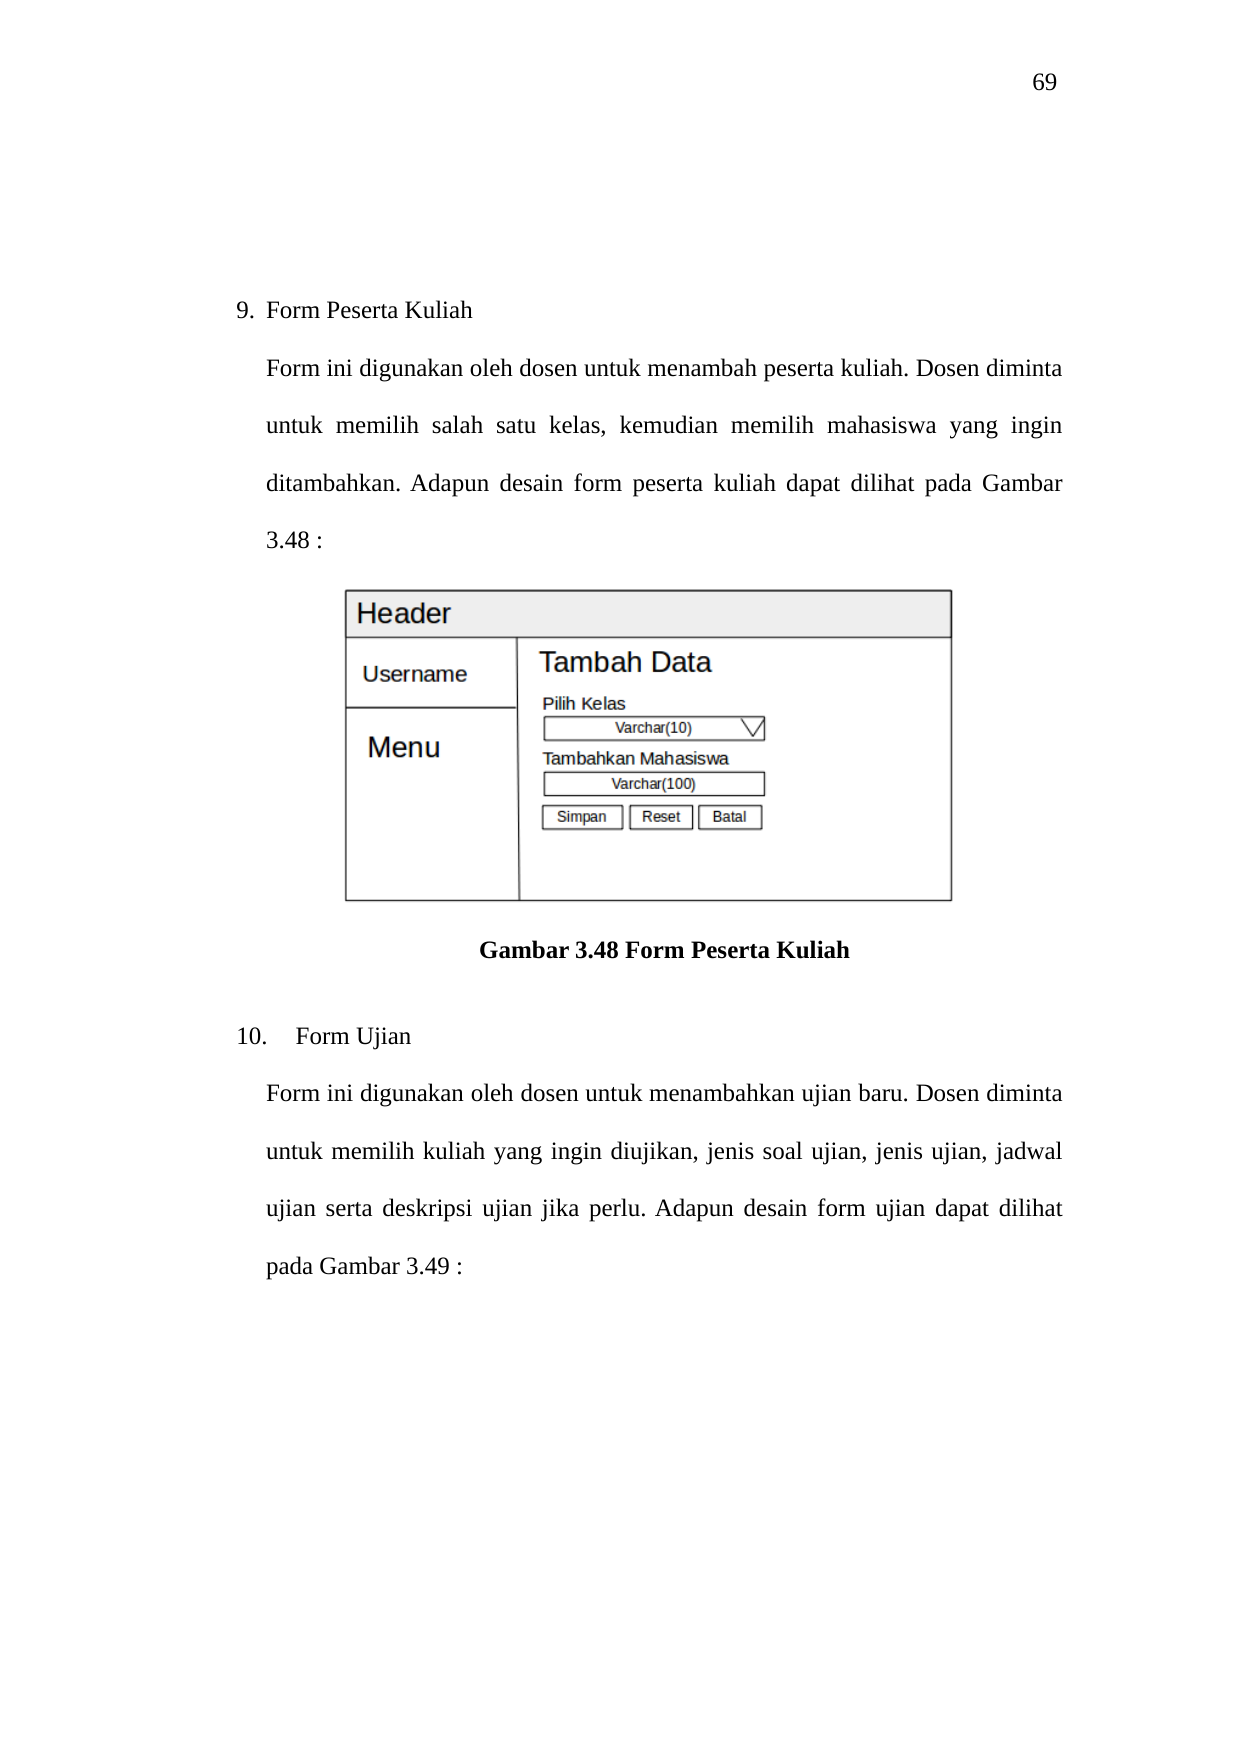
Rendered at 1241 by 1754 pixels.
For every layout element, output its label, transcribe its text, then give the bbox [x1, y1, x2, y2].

list Gambar 3.48 Form Peserta Kuliah [236, 906, 1063, 963]
list Form ini digunakan oleh dosen untuk menambah peserta kuliah. Dosen diminta untuk memilih salah satu kelas, kemudian memilih mahasiswa yang ingin ditambahkan. Adapun desain form peserta kuliah dapat dilihat pada Gambar 3.48 : [236, 353, 1063, 554]
picture [343, 589, 956, 906]
list Form Peserta Kuliah [236, 295, 1063, 324]
list Form ini digunakan oleh dosen untuk menambahkan ujian baru. Dosen diminta untuk memilih kuliah yang ingin diujikan, jenis soal ujian, jenis ujian, jadwal ujian serta deskripsi ujian jika perlu. Adapun desain form ujian dapat dilihat pada Gambar 3.49 : [236, 1078, 1063, 1280]
list Form Ujian [236, 1021, 1063, 1050]
